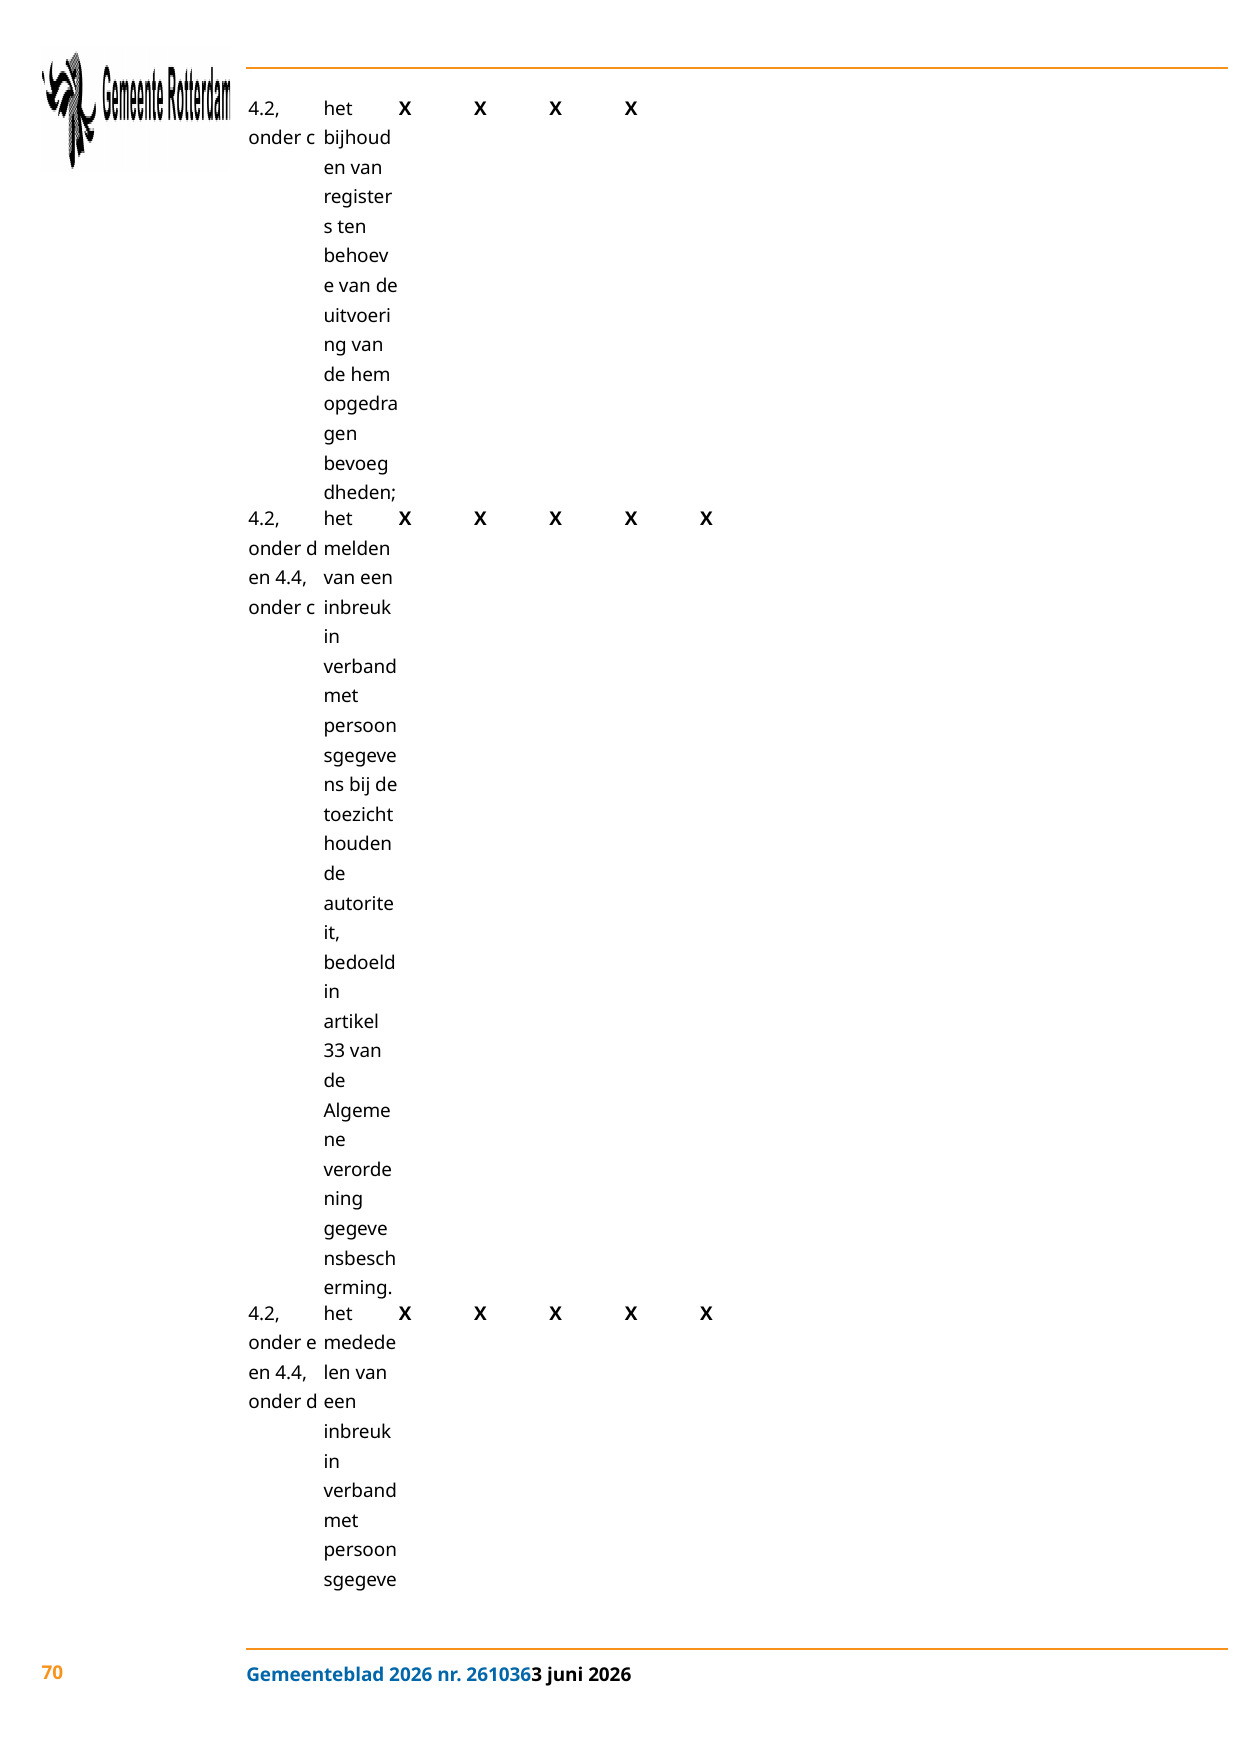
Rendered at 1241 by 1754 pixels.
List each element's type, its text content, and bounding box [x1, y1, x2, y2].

table_cell [926, 1300, 1001, 1592]
table_cell X [625, 1300, 700, 1592]
table_cell X [474, 1300, 549, 1592]
table_cell X [625, 95, 700, 505]
table_cell X [474, 95, 549, 505]
table_cell [850, 505, 926, 1300]
table_cell X [474, 505, 549, 1300]
table_cell [775, 505, 850, 1300]
table_cell het melden van een inbreuk in verband met persoonsgegevens bij de toezichthoudende autoriteit, bedoeld in artikel 33 van de Algemene verordening gegevensbescherming. [323, 505, 398, 1300]
table_cell [1001, 95, 1076, 505]
table_cell [1001, 1300, 1076, 1592]
table_cell 4.2, onder d en 4.4, onder c [248, 505, 323, 1300]
table_cell [1076, 505, 1152, 1300]
table_cell [1076, 95, 1152, 505]
table_cell [926, 505, 1001, 1300]
table_cell [700, 95, 775, 505]
table_cell [775, 95, 850, 505]
table_cell X [549, 95, 624, 505]
picture [41, 47, 231, 172]
table_cell [926, 95, 1001, 505]
table_cell X [549, 505, 624, 1300]
table_cell [1076, 1300, 1152, 1592]
table_cell het mededelen van een inbreuk in verband met persoonsgegeve [323, 1300, 398, 1592]
table_cell 4.2, onder c [248, 95, 323, 505]
table_cell [1001, 505, 1076, 1300]
table_cell X [399, 505, 474, 1300]
table_cell X [399, 1300, 474, 1592]
table_cell het bijhouden van registers ten behoeve van de uitvoering van de hem opgedragen bevoegdheden; [323, 95, 398, 505]
table_cell [850, 95, 926, 505]
table_cell [775, 1300, 850, 1592]
table_cell X [399, 95, 474, 505]
table_cell 4.2, onder e en 4.4, onder d [248, 1300, 323, 1592]
table_cell X [549, 1300, 624, 1592]
table_cell X [700, 1300, 775, 1592]
table_cell [850, 1300, 926, 1592]
table_cell X [700, 505, 775, 1300]
table_cell X [625, 505, 700, 1300]
